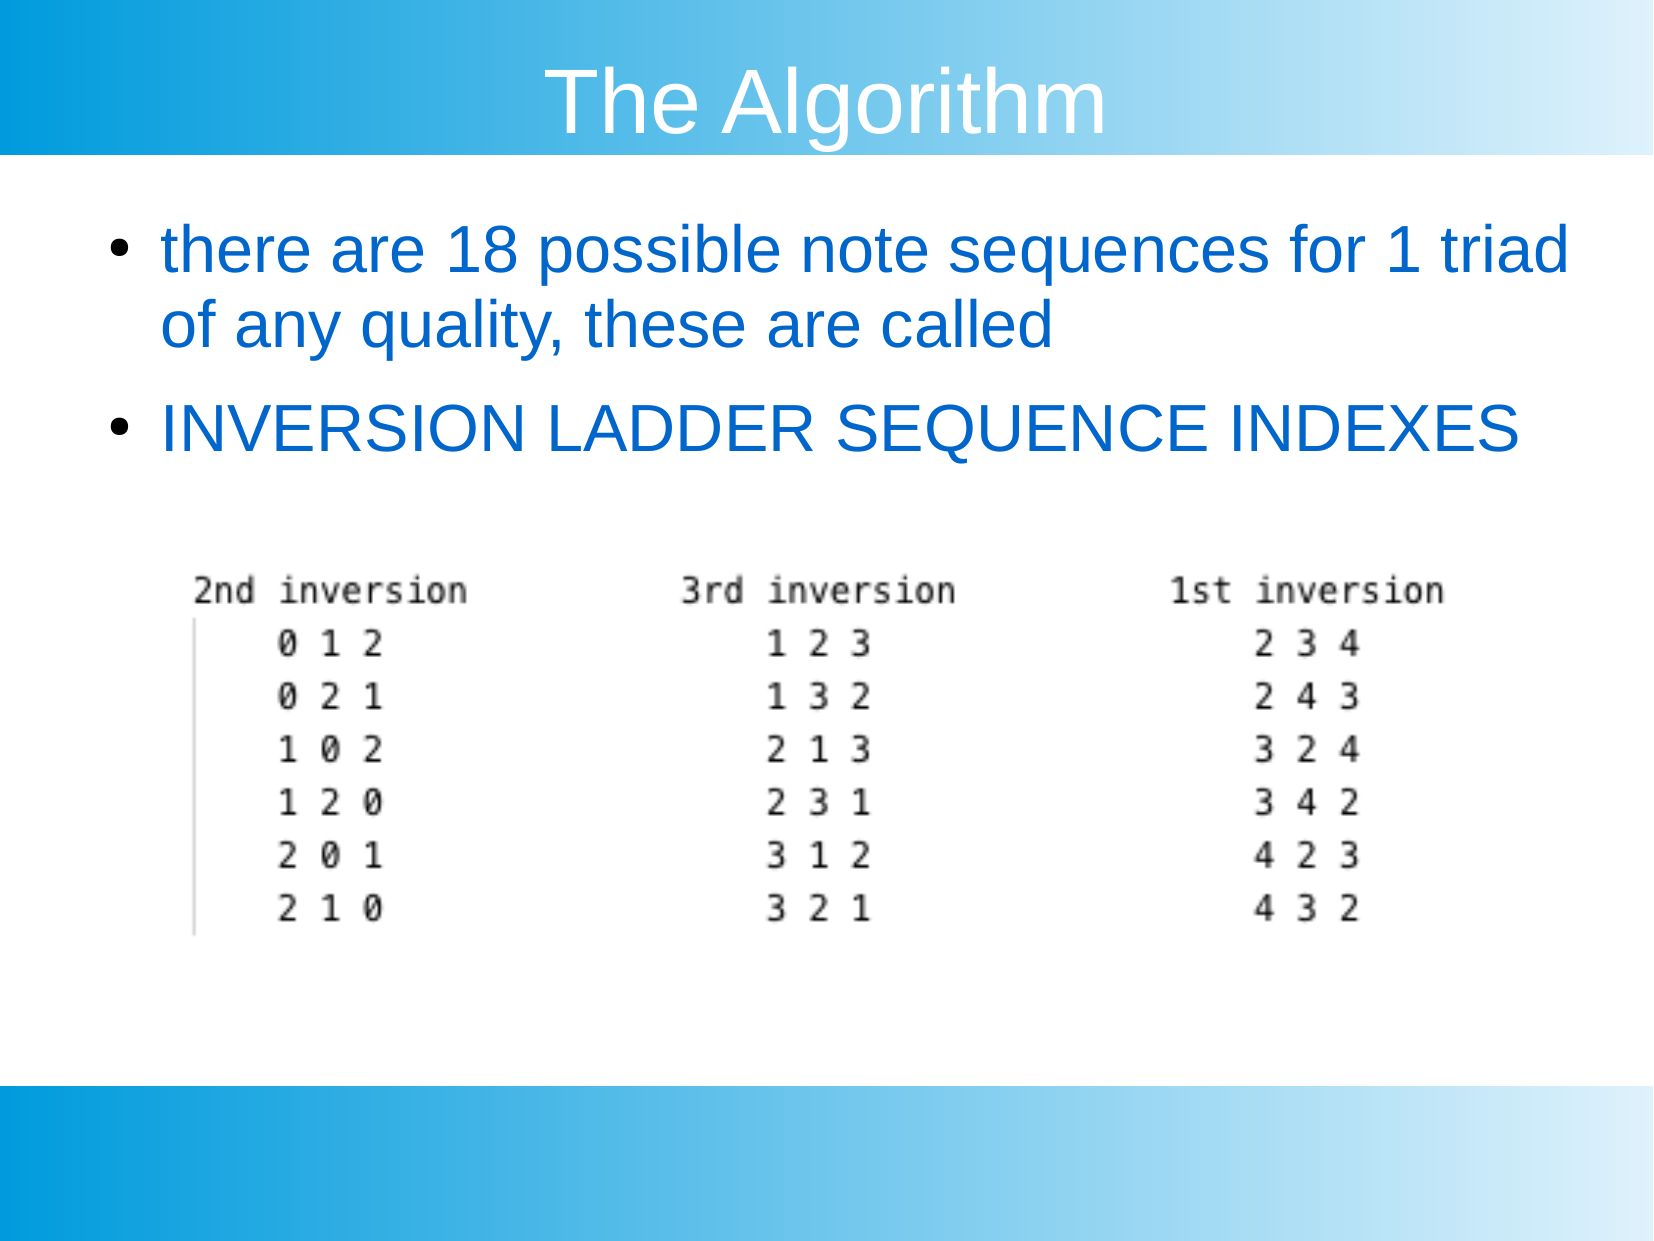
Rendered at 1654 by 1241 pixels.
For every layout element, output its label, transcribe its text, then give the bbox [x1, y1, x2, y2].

list there are 18 possible note sequences for 1 triad of any quality, these are called INVERSION LADDER SEQUENCE INDEXES [90, 211, 1576, 511]
picture [176, 554, 1478, 961]
title The Algorithm [82, 49, 1571, 155]
